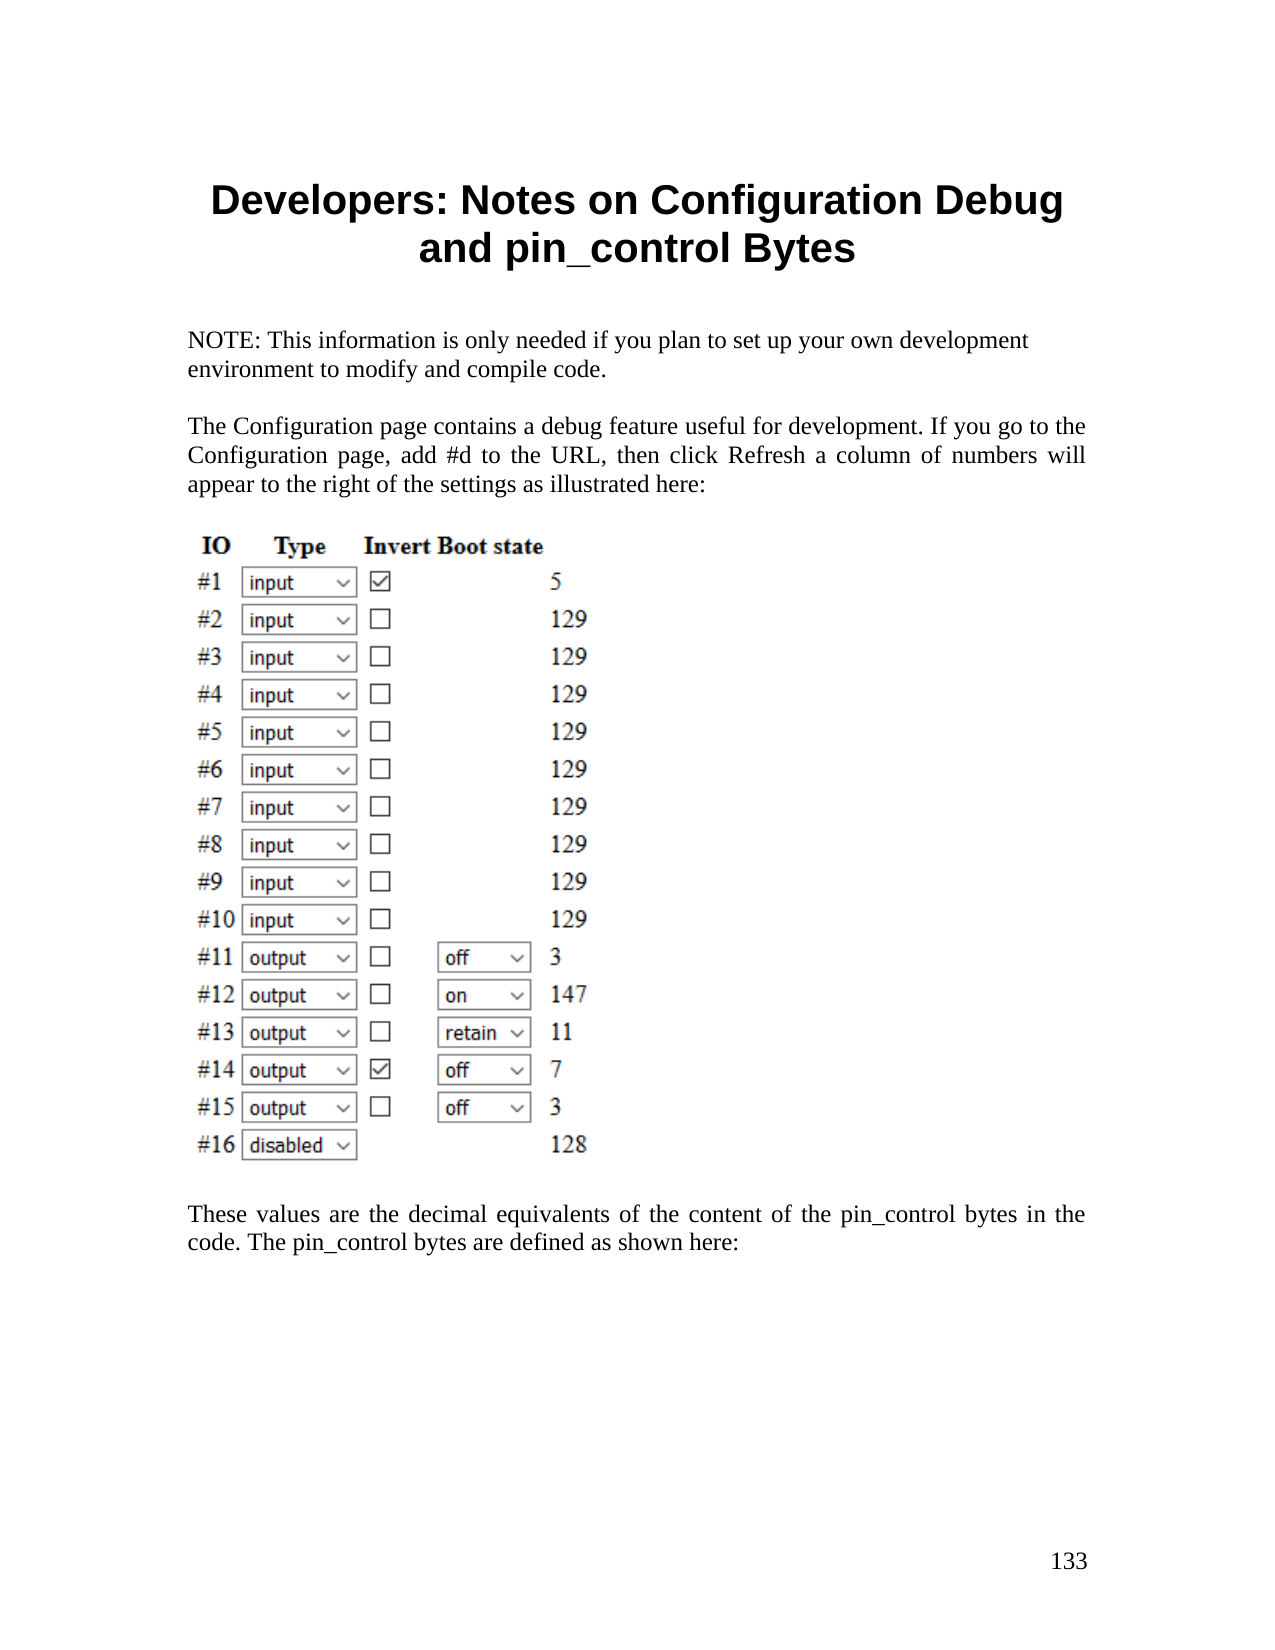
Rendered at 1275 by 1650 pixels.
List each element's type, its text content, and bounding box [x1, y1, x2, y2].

picture [187, 526, 610, 1170]
text The Configuration page contains a debug feature useful for development. If you go to the Configuration page, add #d to the URL, then click Refresh a column of numbers will appear to the right of the settings as illustrated here: [187, 411, 1087, 497]
subtitle Developers: Notes on Configuration Debug and pin_control Bytes [187, 175, 1087, 271]
text These values are the decimal equivalents of the content of the pin_control bytes in the code. The pin_control bytes are defined as shown here: [187, 1199, 1087, 1256]
text NOTE: This information is only needed if you plan to set up your own development environment to modify and compile code. [187, 325, 1087, 382]
